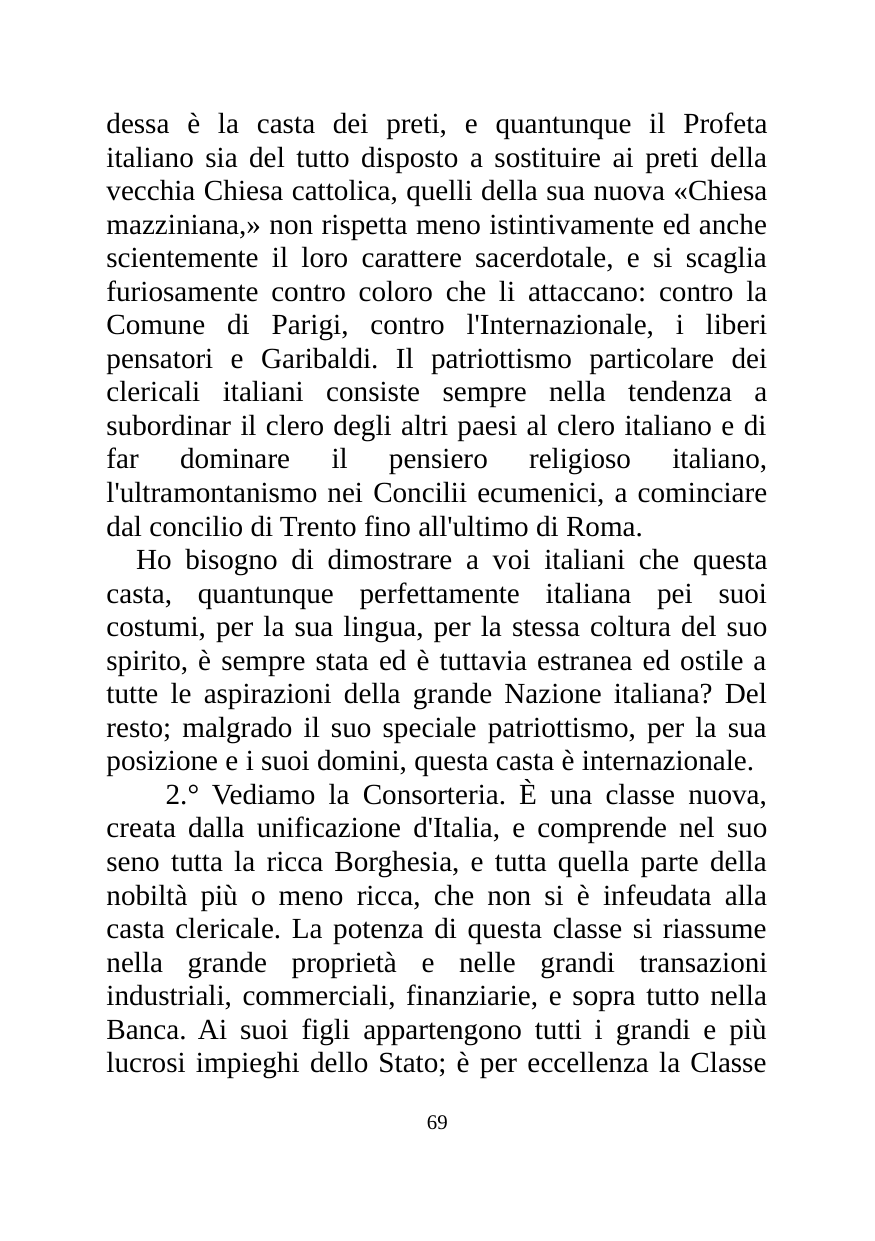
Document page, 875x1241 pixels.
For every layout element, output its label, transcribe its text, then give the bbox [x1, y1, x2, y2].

text 2.° Vediamo la Consorteria. È una classe nuova, creata dalla unificazione d'Italia, e comprende nel suo seno tutta la ricca Borghesia, e tutta quella parte della nobiltà più o meno ricca, che non si è infeudata alla casta clericale. La potenza di questa classe si riassume nella grande proprietà e nelle grandi transazioni industriali, commerciali, finanziarie, e sopra tutto nella Banca. Ai suoi figli appartengono tutti i grandi e più lucrosi impieghi dello Stato; è per eccellenza la Classe [106, 777, 768, 1079]
text dessa è la casta dei preti, e quantunque il Profeta italiano sia del tutto disposto a sostituire ai preti della vecchia Chiesa cattolica, quelli della sua nuova «Chiesa mazziniana,» non rispetta meno istintivamente ed anche scientemente il loro carattere sacerdotale, e si scaglia furiosamente contro coloro che li attaccano: contro la Comune di Parigi, contro l'Internazionale, i liberi pensatori e Garibaldi. Il patriottismo particolare dei clericali italiani consiste sempre nella tendenza a subordinar il clero degli altri paesi al clero italiano e di far dominare il pensiero religioso italiano, l'ultramontanismo nei Concilii ecumenici, a cominciare dal concilio di Trento fino all'ultimo di Roma. [106, 106, 768, 542]
text Ho bisogno di dimostrare a voi italiani che questa casta, quantunque perfettamente italiana pei suoi costumi, per la sua lingua, per la stessa coltura del suo spirito, è sempre stata ed è tuttavia estranea ed ostile a tutte le aspirazioni della grande Nazione italiana? Del resto; malgrado il suo speciale patriottismo, per la sua posizione e i suoi domini, questa casta è internazionale. [106, 542, 768, 777]
